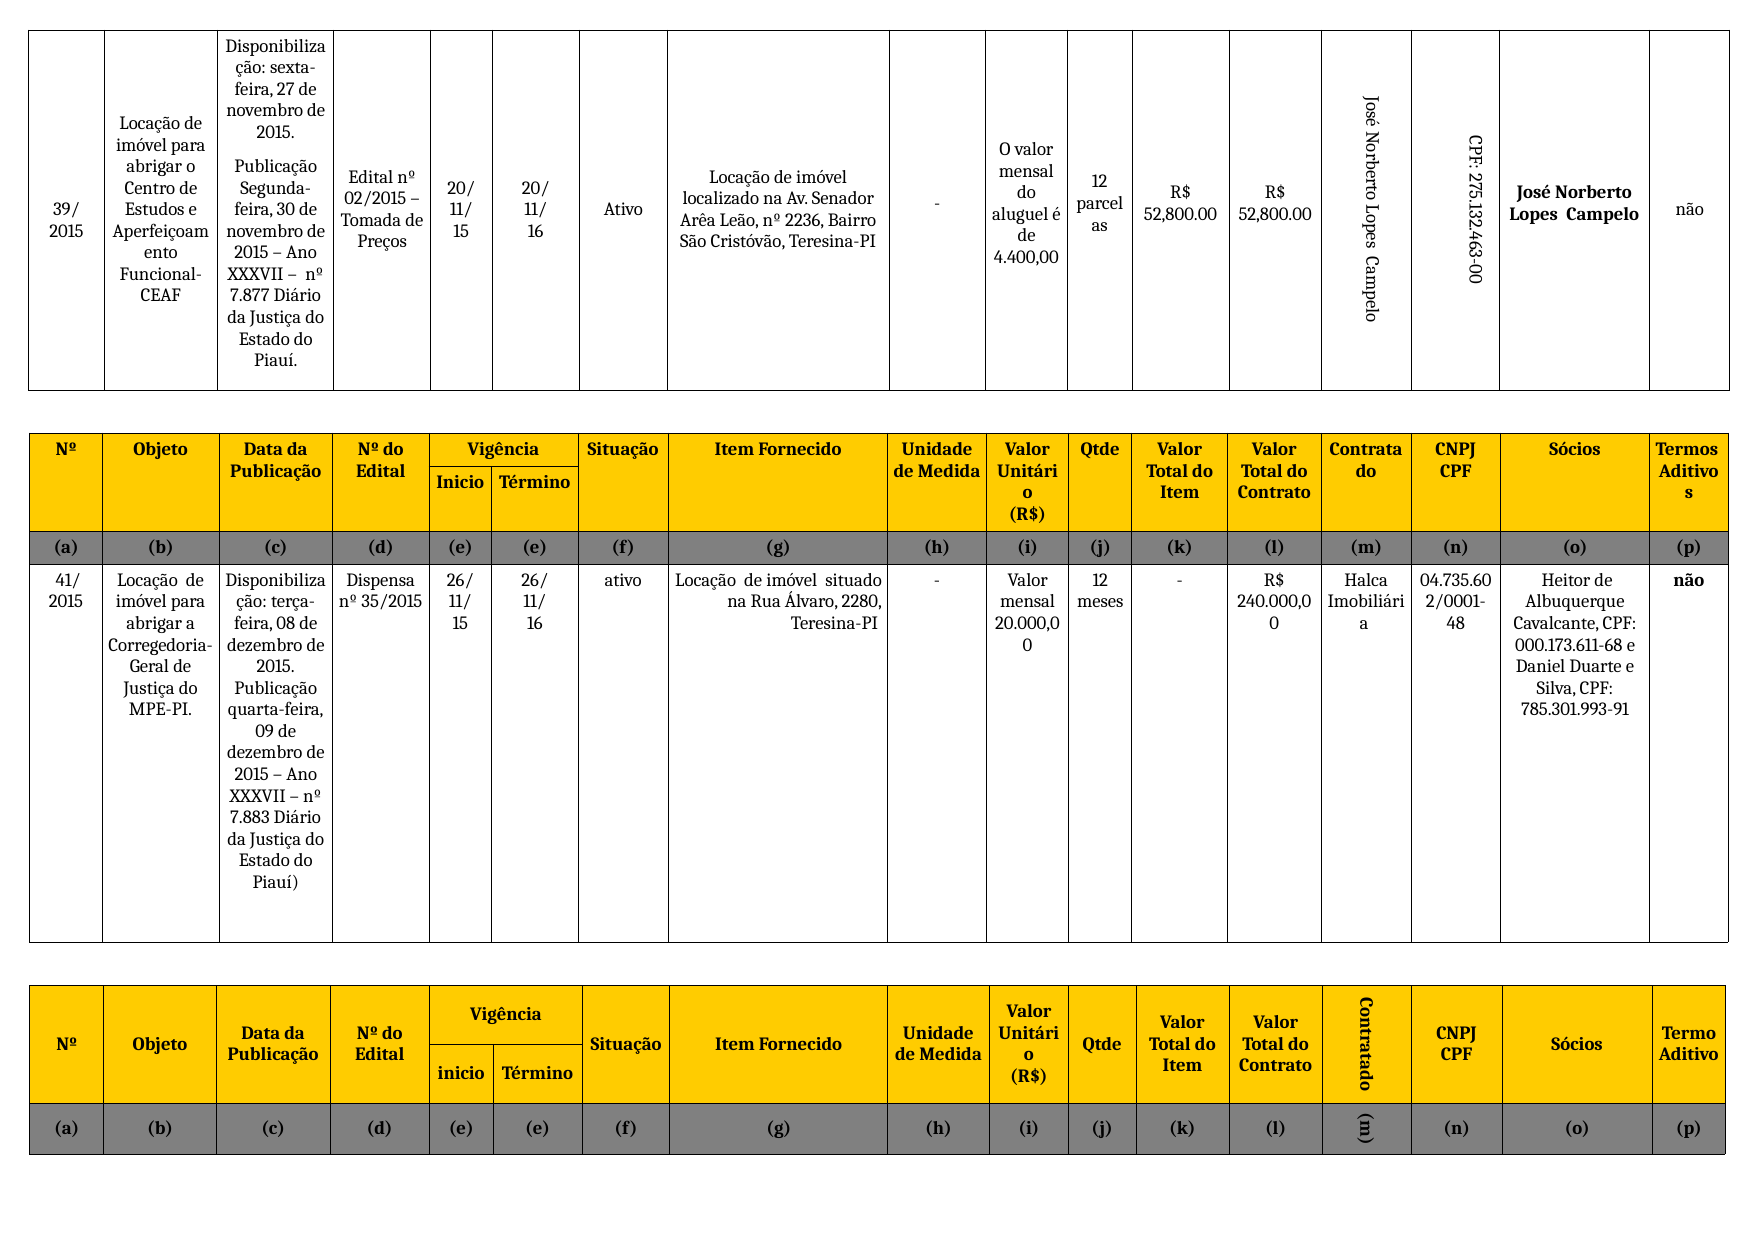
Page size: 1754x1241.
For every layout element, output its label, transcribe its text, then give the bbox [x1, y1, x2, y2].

table_cell 20/ 11/ 16 [493, 31, 579, 389]
table_cell (g) [669, 532, 887, 564]
table_cell (p) [1650, 532, 1728, 564]
table_cell ativo [579, 565, 668, 942]
table_cell (a) [30, 532, 102, 564]
table_cell José Norberto Lopes Campelo [1500, 31, 1649, 389]
table_cell (n) [1412, 532, 1500, 564]
table_header Valor Total do Item [1132, 434, 1227, 531]
table_cell José Norberto Lopes Campelo [1322, 31, 1411, 389]
table_cell (o) [1501, 532, 1649, 564]
table_header Vigência [430, 986, 582, 1044]
table_header Termos Aditivos [1650, 434, 1728, 531]
table_header Nº do Edital [333, 434, 429, 531]
table_cell Disponibilização: sexta-feira, 27 de novembro de 2015. Publicação Segunda-feira, 30 de novembro de 2015 – Ano XXXVII – nº 7.877 Diário da Justiça do Estado do Piauí. [218, 31, 333, 389]
table_cell Valor mensal 20.000,00 [987, 565, 1068, 942]
table_cell Locação de imóvel localizado na Av. Senador Arêa Leão, nº 2236, Bairro São Cristóvão, Teresina-PI [668, 31, 889, 389]
table_header Nº [30, 986, 103, 1103]
table_header Valor Total do Contrato [1228, 434, 1321, 531]
table_cell Término [494, 1045, 582, 1103]
table_cell não [1650, 31, 1729, 389]
table_header Nº [30, 434, 102, 531]
table_cell (o) [1503, 1104, 1652, 1154]
table_header Contratado [1322, 434, 1411, 531]
table_cell (b) [103, 532, 219, 564]
table_cell Inicio [430, 467, 491, 531]
table_cell (j) [1069, 1104, 1136, 1154]
table_header Valor Unitário (R$) [990, 986, 1068, 1103]
table_cell Edital nº 02/2015 – Tomada de Preços [334, 31, 430, 389]
table_cell (g) [670, 1104, 887, 1154]
table_cell (j) [1069, 532, 1131, 564]
table_header Objeto [104, 986, 216, 1103]
table_cell (f) [583, 1104, 669, 1154]
table_cell (a) [30, 1104, 103, 1154]
table_cell 39/ 2015 [29, 31, 104, 389]
table_cell (i) [987, 532, 1068, 564]
table_cell (d) [333, 532, 429, 564]
table_header Item Fornecido [670, 986, 887, 1103]
table_header Data da Publicação [217, 986, 330, 1103]
table_cell Término [492, 467, 578, 531]
table_cell Locação de imóvel para abrigar o Centro de Estudos e Aperfeiçoamento Funcional-CEAF [105, 31, 217, 389]
table_cell (l) [1230, 1104, 1322, 1154]
table_header CNPJ CPF [1412, 434, 1500, 531]
table_header Vigência [430, 434, 578, 466]
table_cell (e) [430, 1104, 493, 1154]
table_cell (c) [220, 532, 332, 564]
table_cell (b) [104, 1104, 216, 1154]
table_header Valor Total do Item [1137, 986, 1229, 1103]
table_header Qtde [1069, 986, 1136, 1103]
table_header Sócios [1501, 434, 1649, 531]
table_cell R$ 52.800,00 [1230, 31, 1321, 389]
table_header Contratado [1323, 986, 1411, 1103]
table_header Nº do Edital [331, 986, 429, 1103]
table_cell (e) [494, 1104, 582, 1154]
table_cell (c) [217, 1104, 330, 1154]
table_cell Heitor de Albuquerque Cavalcante, CPF: 000.173.611-68 e Daniel Duarte e Silva, CPF: 785.301.993-91 [1501, 565, 1649, 942]
table_header Unidade de Medida [888, 986, 989, 1103]
table_header Situação [583, 986, 669, 1103]
table_cell (p) [1653, 1104, 1725, 1154]
table_header Unidade de Medida [888, 434, 986, 531]
table_cell (f) [579, 532, 668, 564]
table_cell (m) [1323, 1104, 1411, 1154]
table_header CNPJ CPF [1412, 986, 1502, 1103]
table_cell 41/ 2015 [30, 565, 102, 942]
table_cell 12 parcelas [1068, 31, 1132, 389]
table_cell não [1650, 565, 1728, 942]
table_header Sócios [1503, 986, 1652, 1103]
table_cell (h) [888, 532, 986, 564]
table_cell Disponibilização: terça-feira, 08 de dezembro de 2015. Publicação quarta-feira, 09 de dezembro de 2015 – Ano XXXVII – nº 7.883 Diário da Justiça do Estado do Piauí) [220, 565, 332, 942]
table_cell Dispensa nº 35/2015 [333, 565, 429, 942]
table_header Valor Unitário (R$) [987, 434, 1068, 531]
table_cell - [890, 31, 985, 389]
table_cell Locação de imóvel para abrigar a Corregedoria-Geral de Justiça do MPE-PI. [103, 565, 219, 942]
table_header Termo Aditivo [1653, 986, 1725, 1103]
table_cell Ativo [580, 31, 667, 389]
table_cell Locação de imóvel situado na Rua Álvaro, 2280, Teresina-PI [669, 565, 887, 942]
table_cell (d) [331, 1104, 429, 1154]
table_cell Halca Imobiliária [1322, 565, 1411, 942]
table_cell 26/ 11/ 16 [492, 565, 578, 942]
table_header Item Fornecido [669, 434, 887, 531]
table_cell R$ 240.000,00 [1228, 565, 1321, 942]
table_cell (i) [990, 1104, 1068, 1154]
table_header Valor Total do Contrato [1230, 986, 1322, 1103]
table_cell 12 meses [1069, 565, 1131, 942]
table_cell O valor mensal do aluguel é de 4.400,00 [986, 31, 1067, 389]
table_cell (k) [1137, 1104, 1229, 1154]
table_cell 04.735.602/0001-48 [1412, 565, 1500, 942]
table_header Situação [579, 434, 668, 531]
table_cell CPF: 275.132.463-00 [1412, 31, 1499, 389]
table_cell (k) [1132, 532, 1227, 564]
table_cell - [888, 565, 986, 942]
table_cell (m) [1322, 532, 1411, 564]
table_cell - [1132, 565, 1227, 942]
table_cell (e) [492, 532, 578, 564]
table_header Data da Publicação [220, 434, 332, 531]
table_header Objeto [103, 434, 219, 531]
table_cell (n) [1412, 1104, 1502, 1154]
table_cell R$ 52.800,00 [1133, 31, 1229, 389]
table_header Qtde [1069, 434, 1131, 531]
table_cell (e) [430, 532, 491, 564]
table_cell (l) [1228, 532, 1321, 564]
table_cell 20/ 11/ 15 [431, 31, 492, 389]
table_cell inicio [430, 1045, 493, 1103]
table_cell 26/ 11/ 15 [430, 565, 491, 942]
table_cell (h) [888, 1104, 989, 1154]
